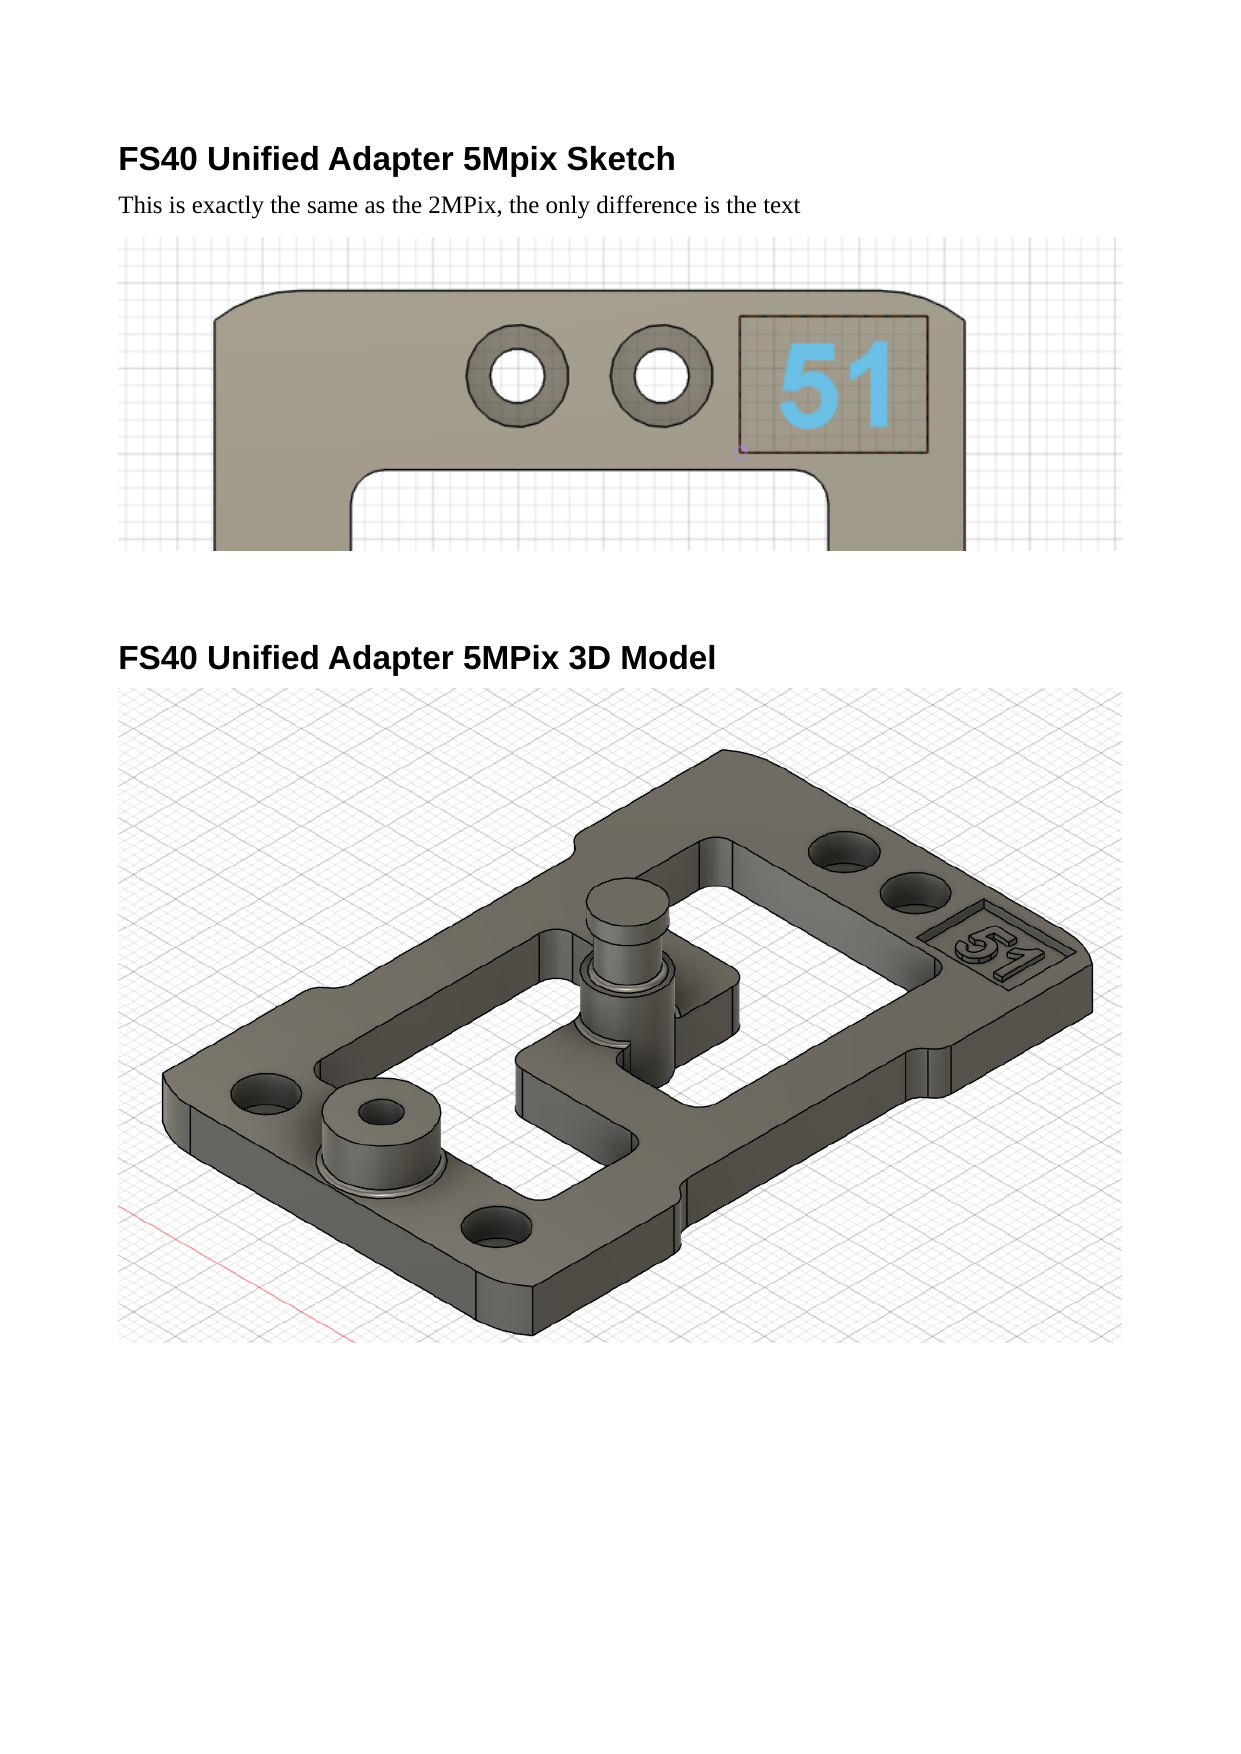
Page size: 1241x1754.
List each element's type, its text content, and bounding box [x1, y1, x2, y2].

picture [118, 237, 1123, 551]
picture [118, 688, 1123, 1343]
text This is exactly the same as the 2MPix, the only difference is the text [118, 190, 1122, 219]
subtitle FS40 Unified Adapter 5MPix 3D Model [118, 638, 1122, 676]
subtitle FS40 Unified Adapter 5Mpix Sketch [118, 139, 1122, 177]
